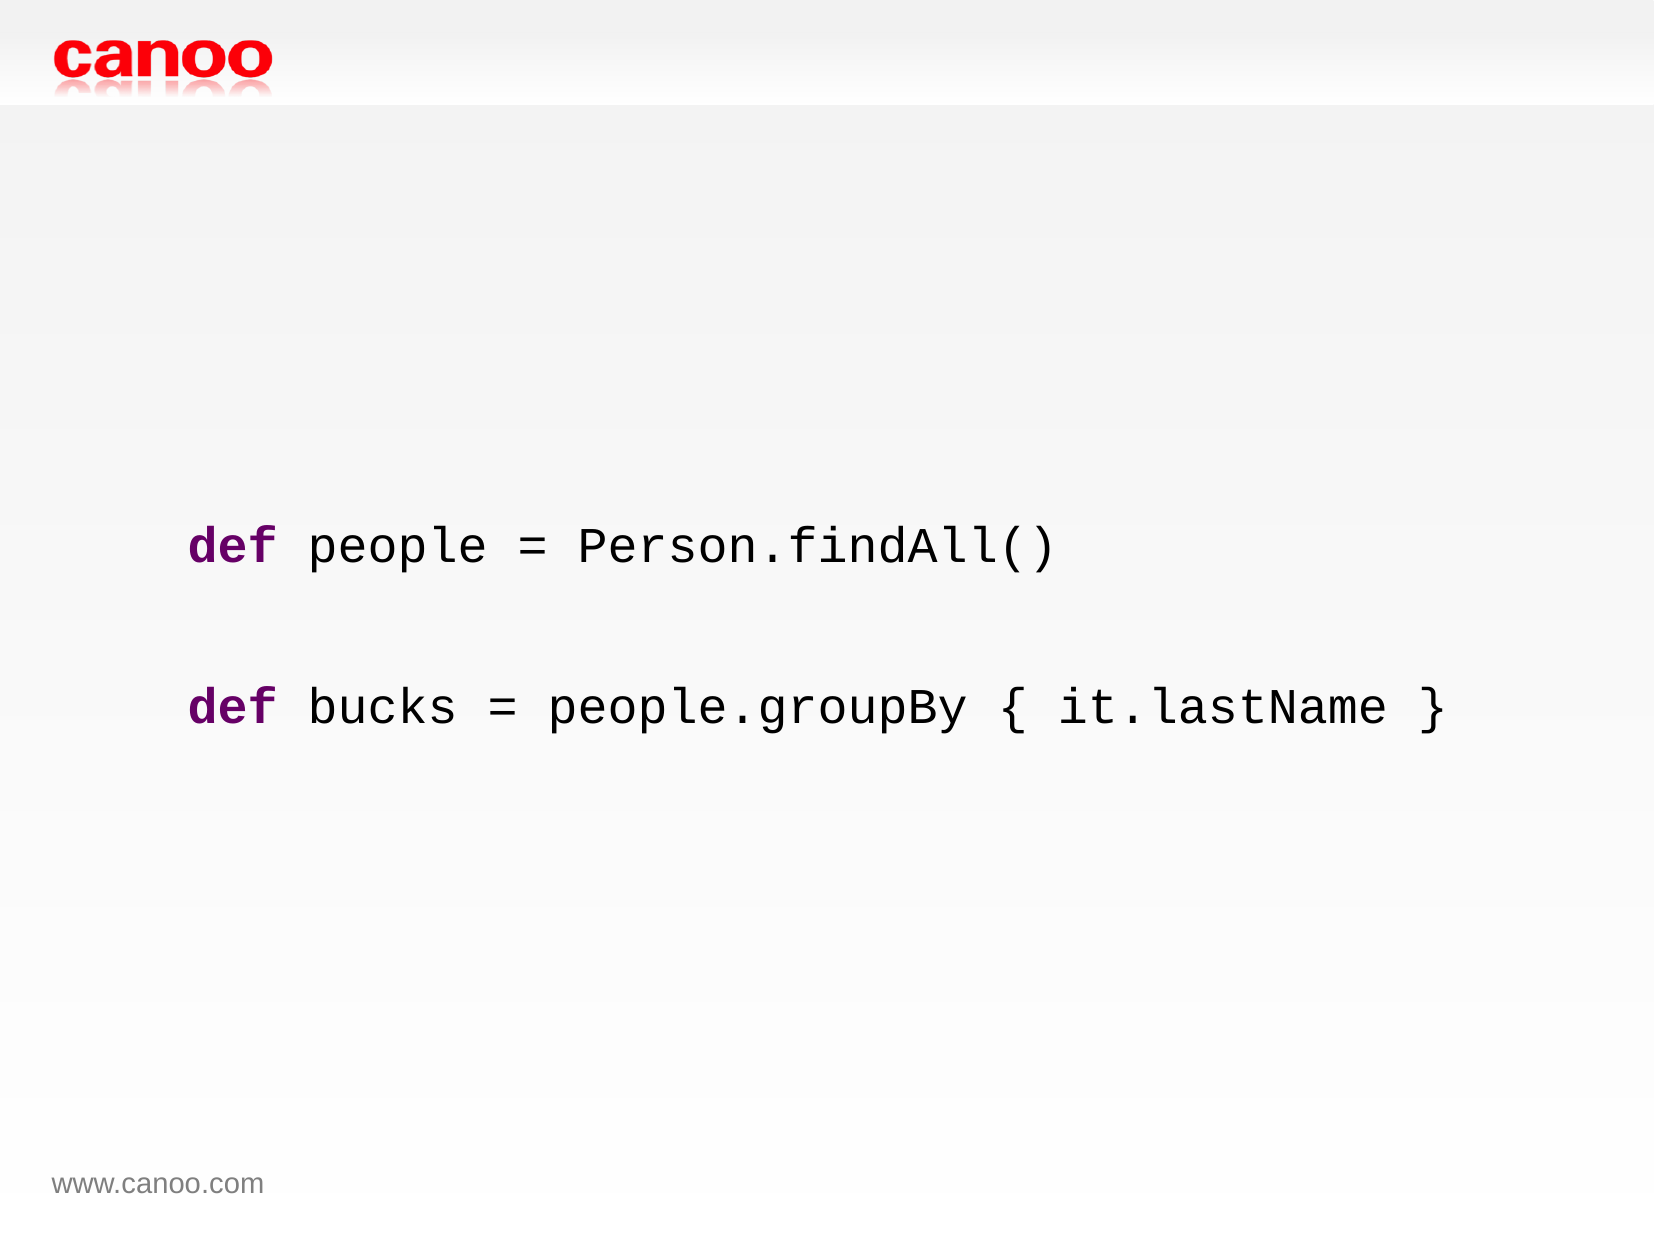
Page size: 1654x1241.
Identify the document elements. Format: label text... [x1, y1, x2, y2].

picture [51, 37, 273, 119]
text_box def people = Person.findAll() def bucks = people.groupBy { it.lastName } [187, 145, 1609, 1101]
